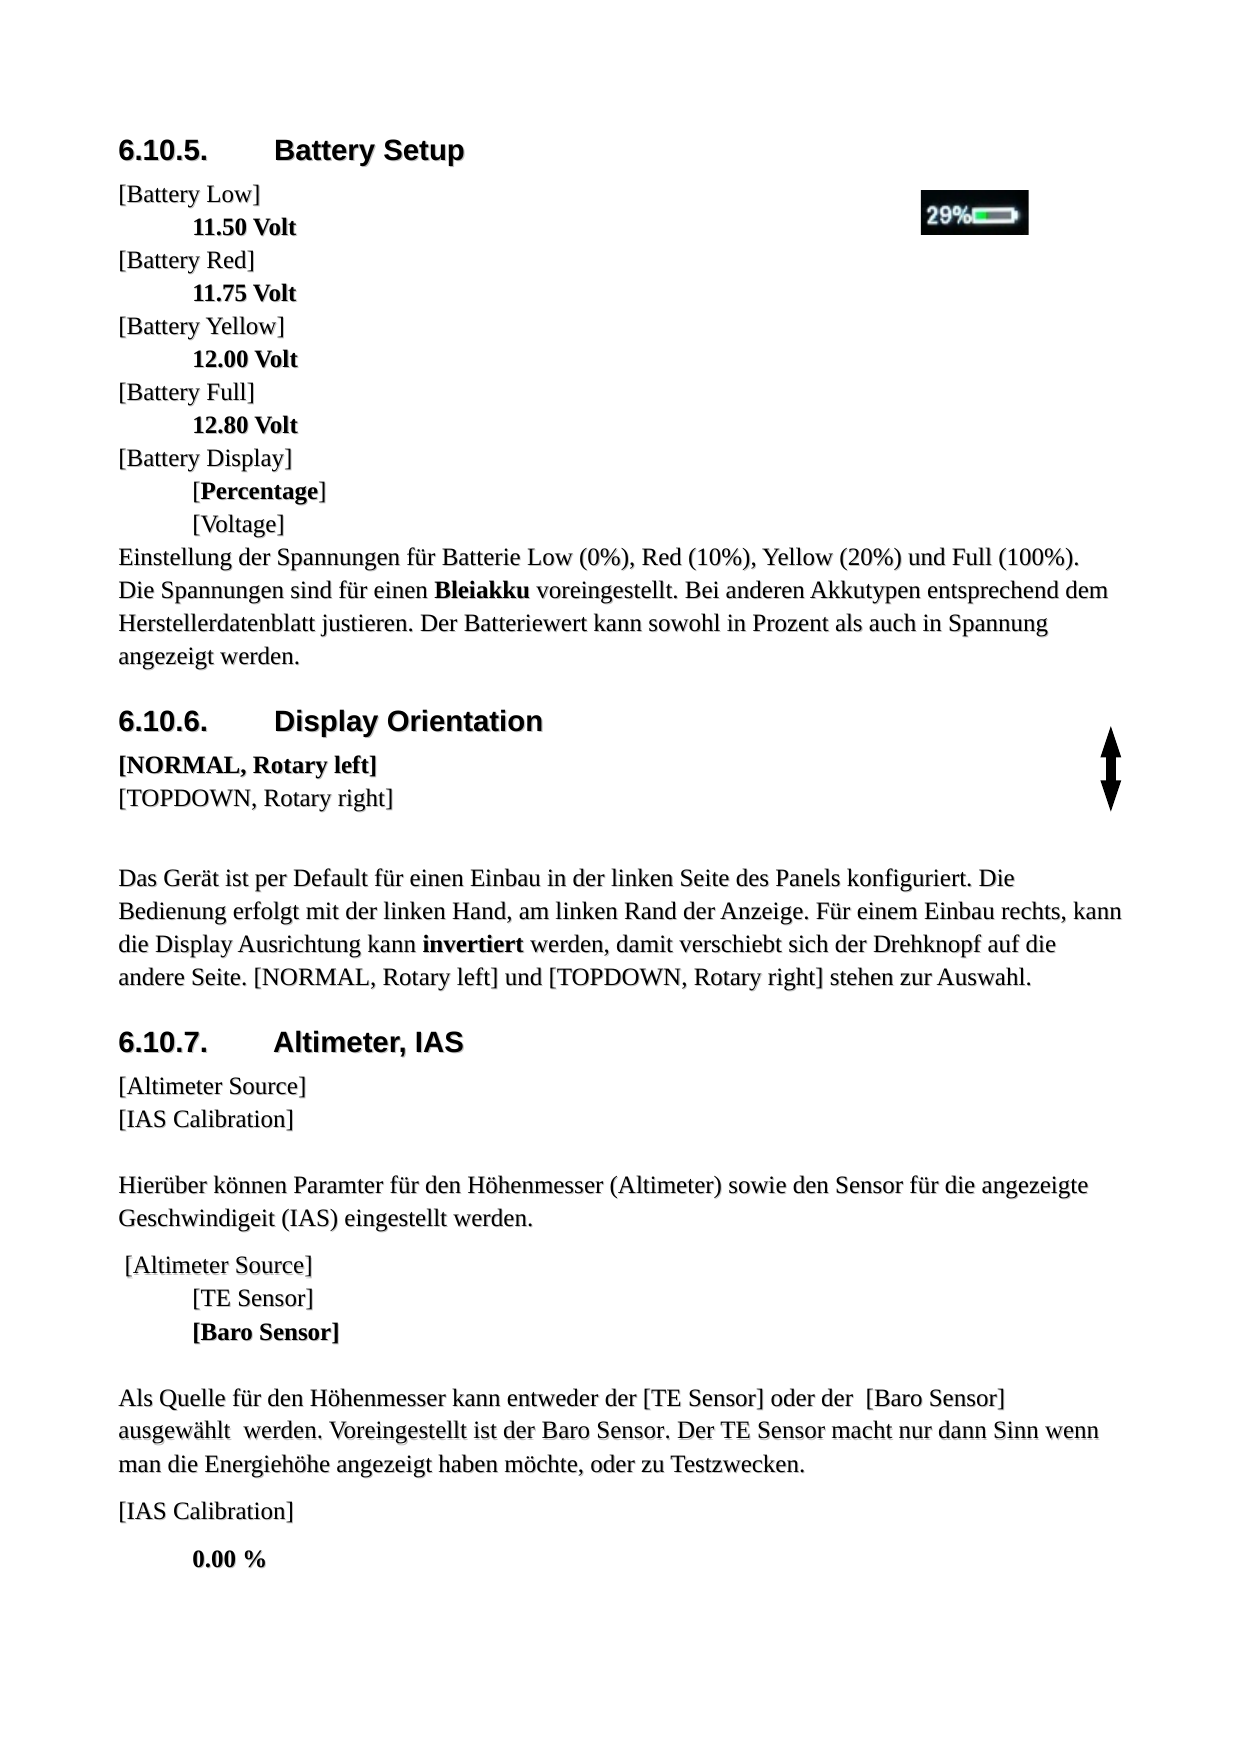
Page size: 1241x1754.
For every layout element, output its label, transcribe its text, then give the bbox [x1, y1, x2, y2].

text [Baro Sensor] [118, 1317, 1122, 1345]
text [Battery Yellow] [118, 311, 1122, 340]
text [TOPDOWN, Rotary right] [118, 783, 1110, 811]
text [Battery Red] [118, 245, 1122, 274]
text Einstellung der Spannungen für Batterie Low (0%), Red (10%), Yellow (20%) und Full (100%). Die Spannungen sind für einen Bleiakku voreingestellt. Bei anderen Akkutypen entsprechend dem Herstellerdatenblatt justieren. Der Batteriewert kann sowohl in Prozent als auch in Spannung angezeigt werden. [118, 542, 1122, 670]
text 12.80 Volt [118, 410, 1122, 439]
text [Percentage] [118, 476, 1122, 505]
subtitle Altimeter, IAS [118, 1024, 1122, 1058]
text 12.00 Volt [118, 344, 1122, 373]
text [Altimeter Source] [118, 1251, 1122, 1279]
text [IAS Calibration] [118, 1496, 1122, 1525]
text [Battery Display] [118, 443, 1122, 472]
text Als Quelle für den Höhenmesser kann entweder der [TE Sensor] oder der [Baro Sensor] ausgewählt werden. Voreingestellt ist der Baro Sensor. Der TE Sensor macht nur dann Sinn wenn man die Energiehöhe angezeigt haben möchte, oder zu Testzwecken. [118, 1383, 1122, 1477]
text [Altimeter Source] [118, 1071, 1122, 1099]
text 11.75 Volt [118, 278, 1122, 307]
subtitle Battery Setup [118, 133, 1122, 166]
text 0.00 % [118, 1544, 1122, 1573]
text [Battery Full] [118, 377, 1122, 406]
text [Battery Low] [118, 179, 1122, 208]
text [TE Sensor] [118, 1283, 1122, 1312]
text [Voltage] [118, 509, 1122, 538]
subtitle Display Orientation [118, 703, 1122, 737]
text [NORMAL, Rotary left] [118, 750, 1106, 778]
text 11.50 Volt [118, 212, 1122, 241]
picture [920, 190, 1029, 235]
text Das Gerät ist per Default für einen Einbau in der linken Seite des Panels konfiguriert. Die Bedienung erfolgt mit der linken Hand, am linken Rand der Anzeige. Für einem Einbau rechts, kann die Display Ausrichtung kann invertiert werden, damit verschiebt sich der Drehknopf auf die andere Seite. [NORMAL, Rotary left] und [TOPDOWN, Rotary right] stehen zur Auswahl. [118, 863, 1122, 991]
text [IAS Calibration] [118, 1104, 1122, 1133]
text Hierüber können Paramter für den Höhenmesser (Altimeter) sowie den Sensor für die angezeigte Geschwindigeit (IAS) eingestellt werden. [118, 1170, 1122, 1232]
